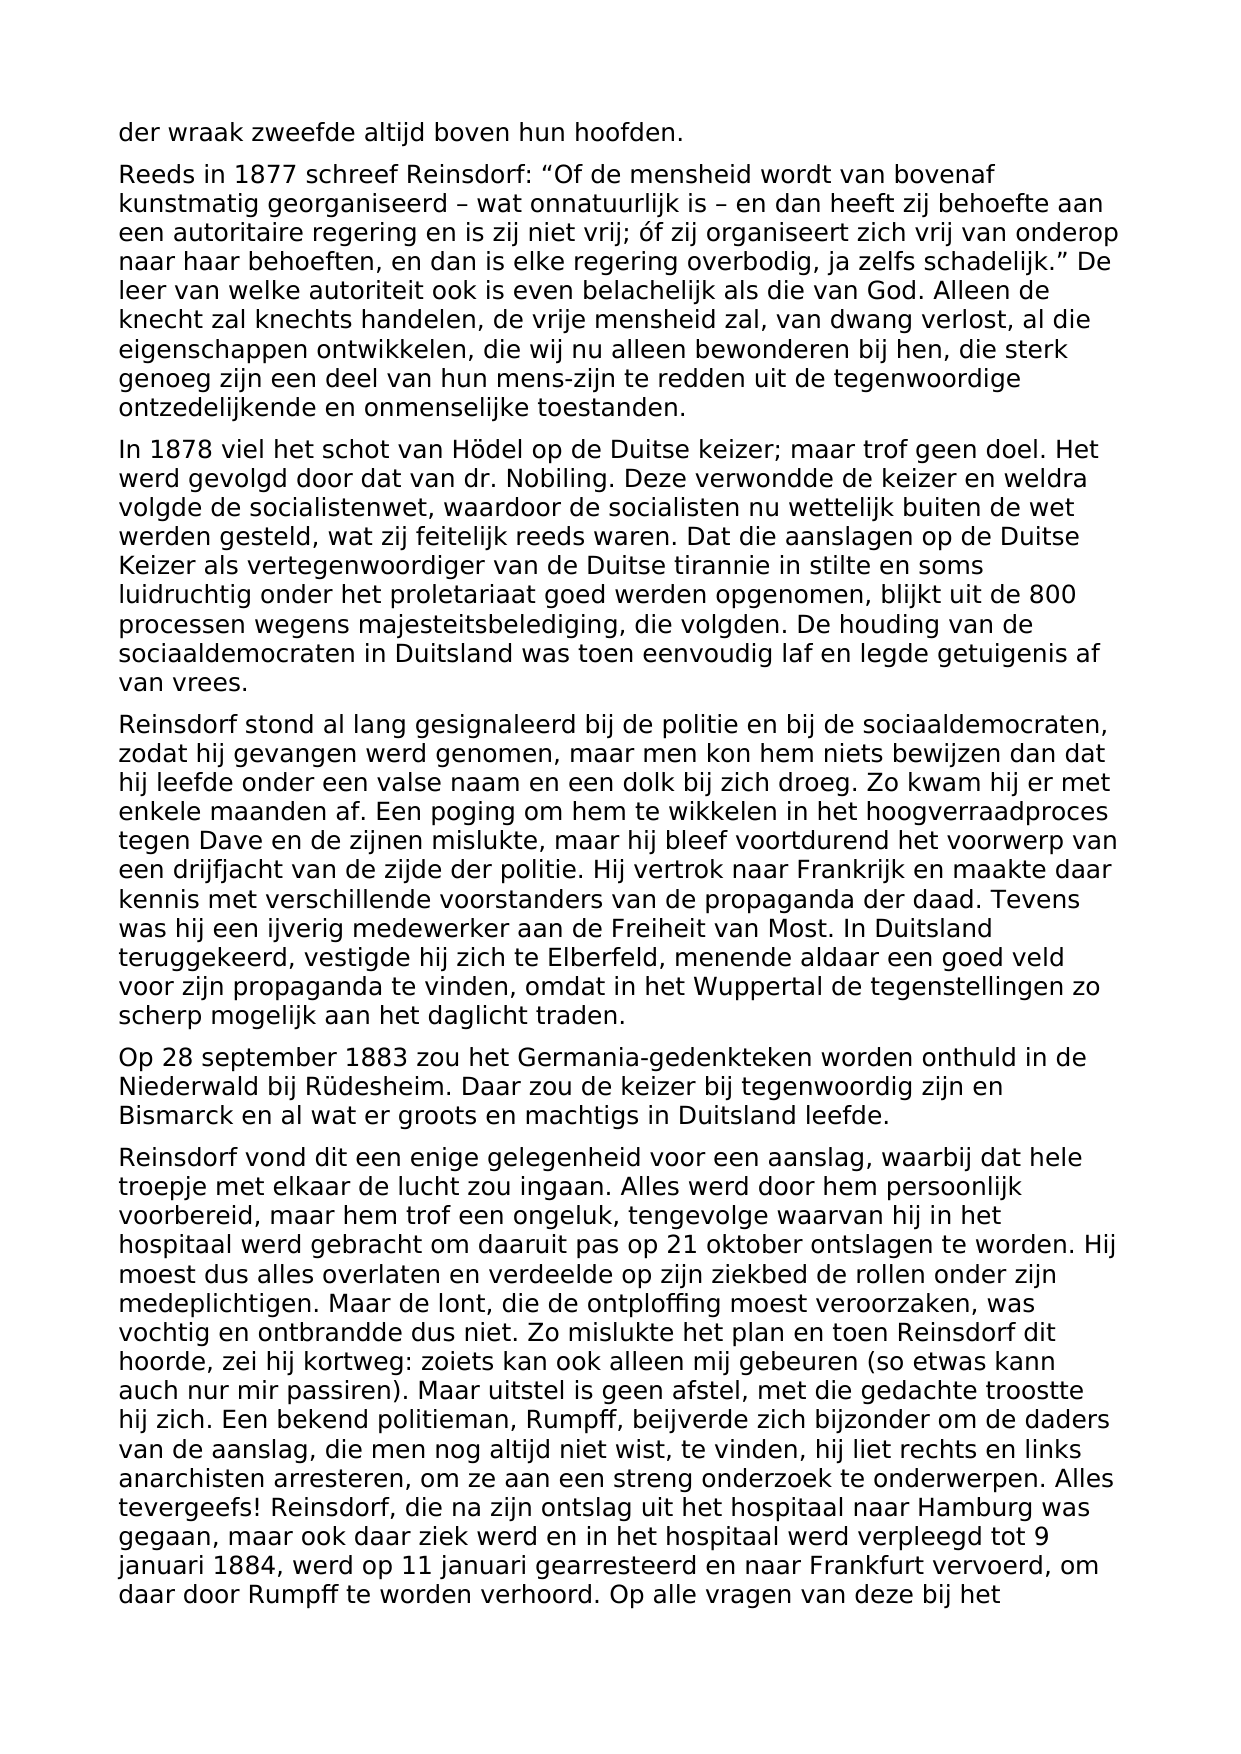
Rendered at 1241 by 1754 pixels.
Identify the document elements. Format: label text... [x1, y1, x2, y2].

text Reinsdorf vond dit een enige gelegenheid voor een aanslag, waarbij dat hele troepje met elkaar de lucht zou ingaan. Alles werd door hem persoonlijk voorbereid, maar hem trof een ongeluk, tengevolge waarvan hij in het hospitaal werd gebracht om daaruit pas op 21 oktober ontslagen te worden. Hij moest dus alles overlaten en verdeelde op zijn ziekbed de rollen onder zijn medeplichtigen. Maar de lont, die de ontploffing moest veroorzaken, was vochtig en ontbrandde dus niet. Zo mislukte het plan en toen Reinsdorf dit hoorde, zei hij kortweg: zoiets kan ook alleen mij gebeuren (so etwas kann auch nur mir passiren). Maar uitstel is geen afstel, met die gedachte troostte hij zich. Een bekend politieman, Rumpff, beijverde zich bijzonder om de daders van de aanslag, die men nog altijd niet wist, te vinden, hij liet rechts en links anarchisten arresteren, om ze aan een streng onderzoek te onderwerpen. Alles tevergeefs! Reinsdorf, die na zijn ontslag uit het hospitaal naar Hamburg was gegaan, maar ook daar ziek werd en in het hospitaal werd verpleegd tot 9 januari 1884, werd op 11 januari gearresteerd en naar Frankfurt vervoerd, om daar door Rumpff te worden verhoord. Op alle vragen van deze bij het [118, 1143, 1122, 1610]
text Reeds in 1877 schreef Reinsdorf: “Of de mensheid wordt van bovenaf kunstmatig georganiseerd – wat onnatuurlijk is – en dan heeft zij behoefte aan een autoritaire regering en is zij niet vrij; óf zij organiseert zich vrij van onderop naar haar behoeften, en dan is elke regering overbodig, ja zelfs schadelijk.” De leer van welke autoriteit ook is even belachelijk als die van God. Alleen de knecht zal knechts handelen, de vrije mensheid zal, van dwang verlost, al die eigenschappen ontwikkelen, die wij nu alleen bewonderen bij hen, die sterk genoeg zijn een deel van hun mens-zijn te redden uit de tegenwoordige ontzedelijkende en onmenselijke toestanden. [118, 160, 1122, 422]
text Op 28 september 1883 zou het Germania-gedenkteken worden onthuld in de Niederwald bij Rüdesheim. Daar zou de keizer bij tegenwoordig zijn en Bismarck en al wat er groots en machtigs in Duitsland leefde. [118, 1043, 1122, 1131]
text der wraak zweefde altijd boven hun hoofden. [118, 118, 1122, 147]
text In 1878 viel het schot van Hödel op de Duitse keizer; maar trof geen doel. Het werd gevolgd door dat van dr. Nobiling. Deze verwondde de keizer en weldra volgde de socialistenwet, waardoor de socialisten nu wettelijk buiten de wet werden gesteld, wat zij feitelijk reeds waren. Dat die aanslagen op de Duitse Keizer als vertegenwoordiger van de Duitse tirannie in stilte en soms luidruchtig onder het proletariaat goed werden opgenomen, blijkt uit de 800 processen wegens majesteitsbelediging, die volgden. De houding van de sociaaldemocraten in Duitsland was toen eenvoudig laf en legde getuigenis af van vrees. [118, 435, 1122, 697]
text Reinsdorf stond al lang gesignaleerd bij de politie en bij de sociaaldemocraten, zodat hij gevangen werd genomen, maar men kon hem niets bewijzen dan dat hij leefde onder een valse naam en een dolk bij zich droeg. Zo kwam hij er met enkele maanden af. Een poging om hem te wikkelen in het hoogverraadproces tegen Dave en de zijnen mislukte, maar hij bleef voortdurend het voorwerp van een drijfjacht van de zijde der politie. Hij vertrok naar Frankrijk en maakte daar kennis met verschillende voorstanders van de propaganda der daad. Tevens was hij een ijverig medewerker aan de Freiheit van Most. In Duitsland teruggekeerd, vestigde hij zich te Elberfeld, menende aldaar een goed veld voor zijn propaganda te vinden, omdat in het Wuppertal de tegenstellingen zo scherp mogelijk aan het daglicht traden. [118, 710, 1122, 1031]
